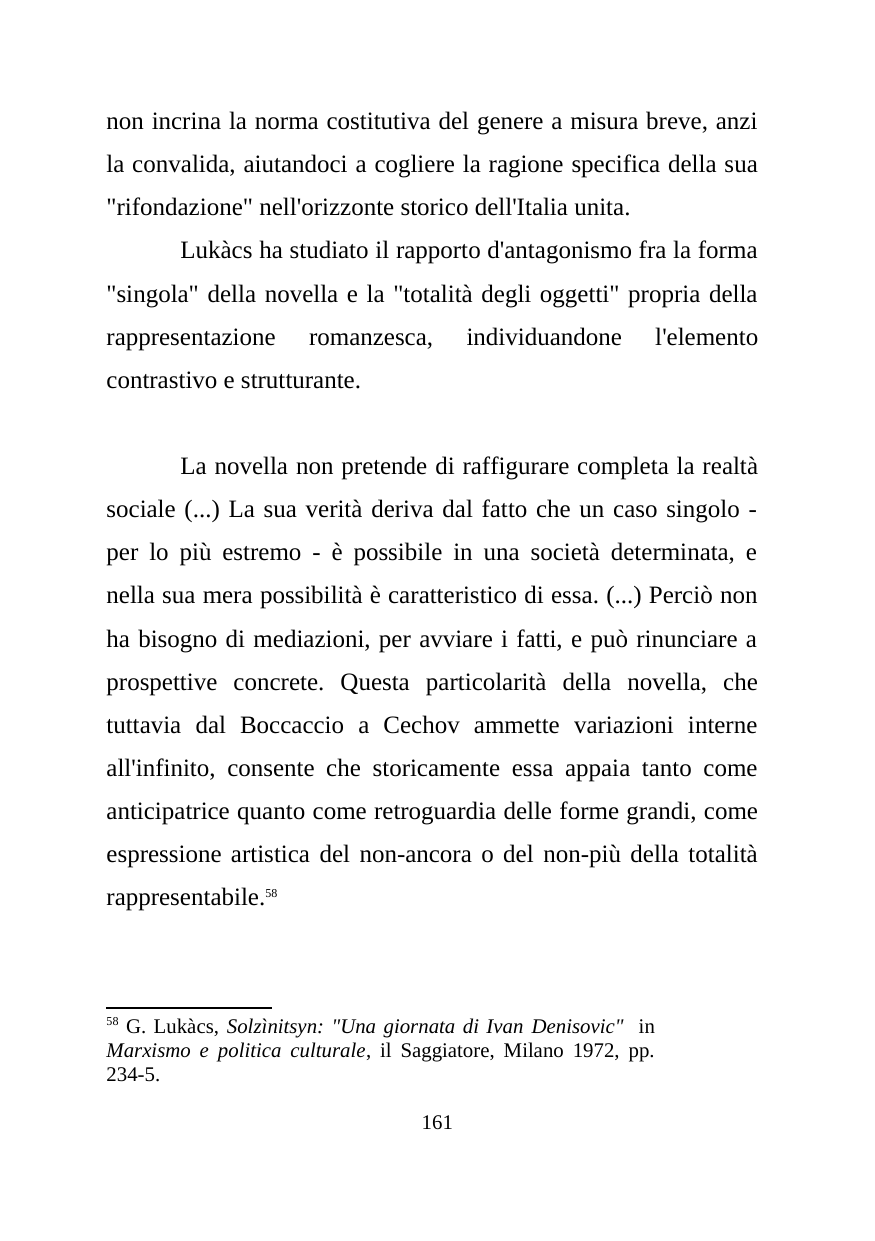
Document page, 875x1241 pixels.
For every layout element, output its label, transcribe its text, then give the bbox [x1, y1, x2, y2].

text La novella non pretende di raffigurare completa la realtà sociale (...) La sua verità deriva dal fatto che un caso singolo - per lo più estremo - è possibile in una società determinata, e nella sua mera possibilità è caratteristico di essa. (...) Perciò non ha bisogno di mediazioni, per avviare i fatti, e può rinunciare a prospettive concrete. Questa particolarità della novella, che tuttavia dal Boccaccio a Cechov ammette variazioni interne all'infinito, consente che storicamente essa appaia tanto come anticipatrice quanto come retroguardia delle forme grandi, come espressione artistica del non-ancora o del non-più della totalità rappresentabile. [106, 451, 758, 911]
text non incrina la norma costitutiva del genere a misura breve, anzi la convalida, aiutandoci a cogliere la ragione specifica della sua "rifondazione" nell'orizzonte storico dell'Italia unita. [106, 106, 758, 221]
text G. Lukàcs, Solzìnitsyn: "Una giornata di Ivan Denisovic" in Marxismo e politica culturale, il Saggiatore, Milano 1972, pp. 234-5. [106, 1014, 655, 1086]
text Lukàcs ha studiato il rapporto d'antagonismo fra la forma "singola" della novella e la "totalità degli oggetti" propria della rappresentazione romanzesca, individuandone l'elemento contrastivo e strutturante. [106, 236, 758, 394]
